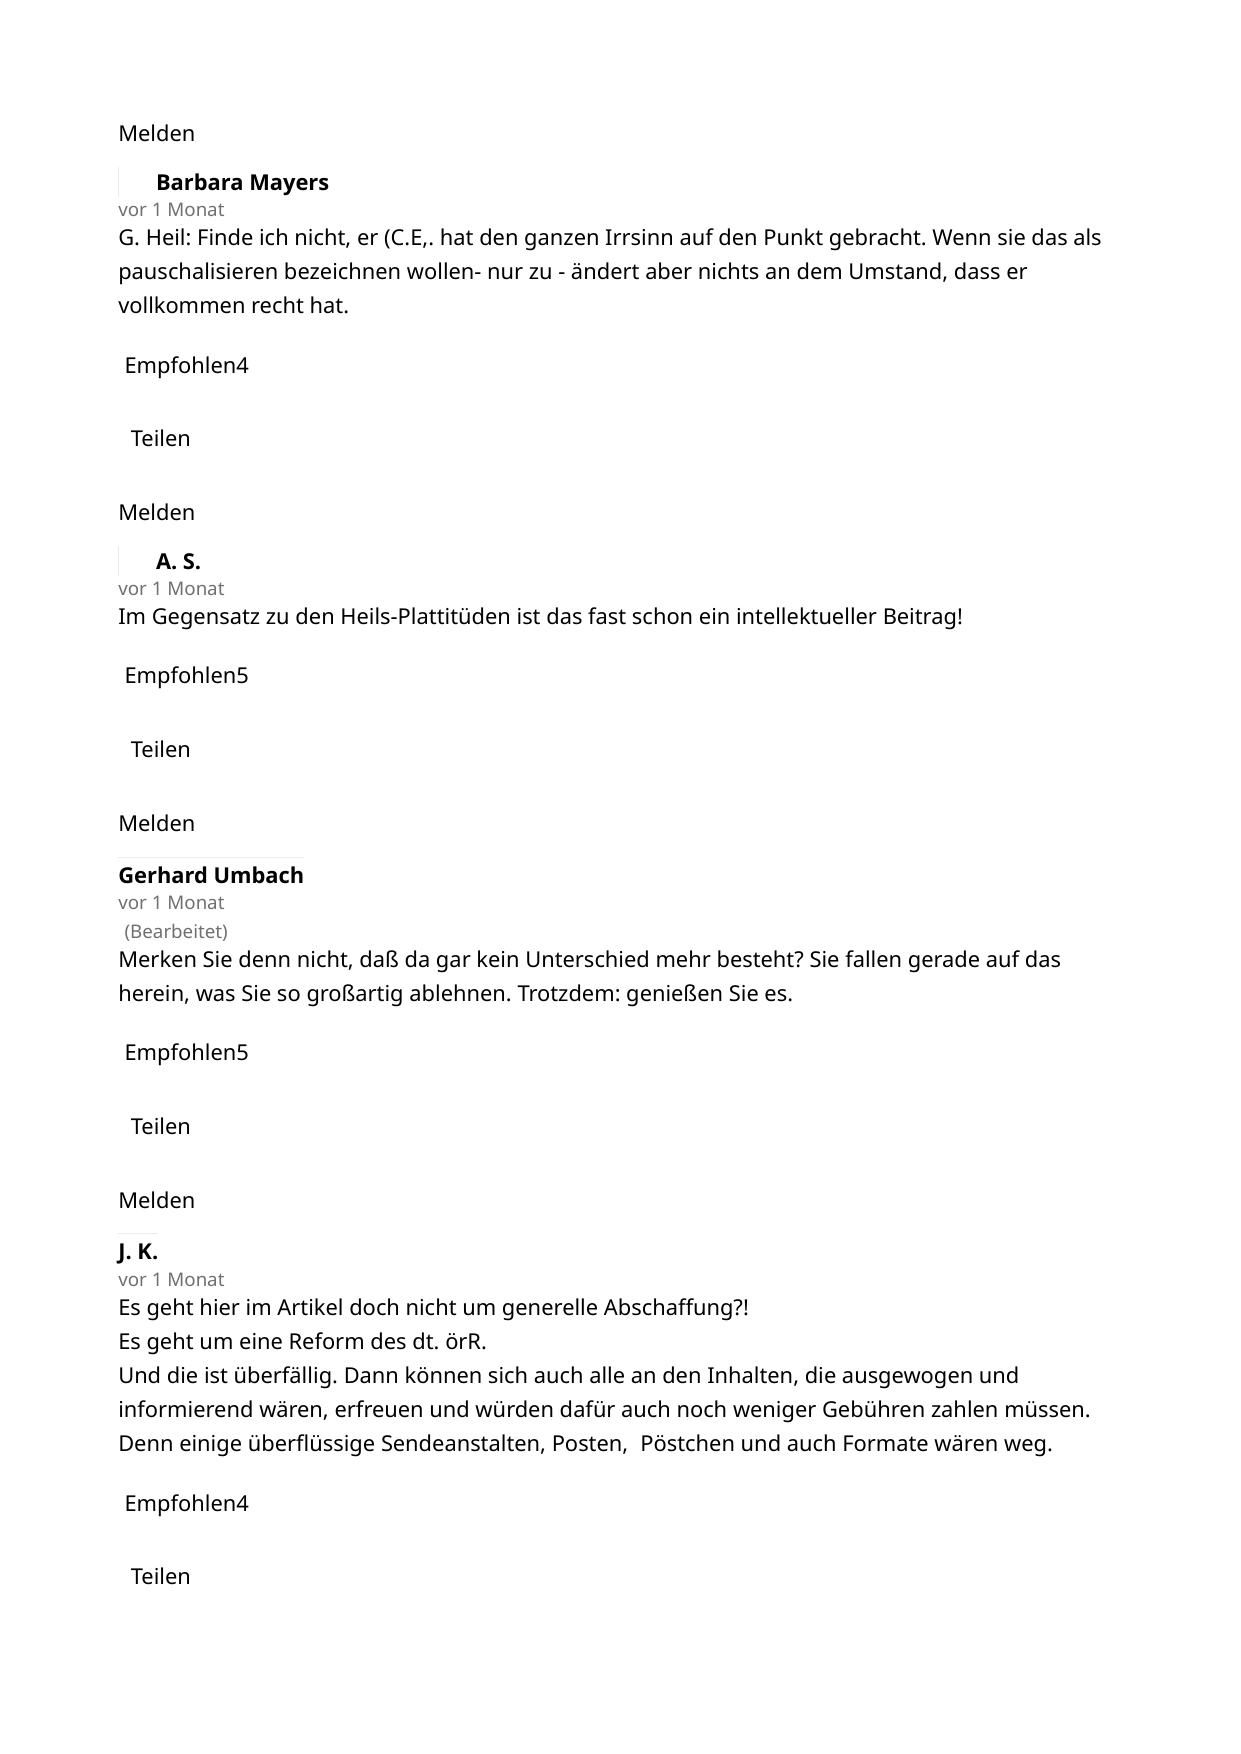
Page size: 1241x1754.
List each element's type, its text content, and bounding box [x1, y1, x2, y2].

text Empfohlen5 [124, 1037, 1122, 1067]
text vor 1 Monat [118, 197, 1122, 222]
text Teilen [131, 423, 1122, 453]
text A. S. [119, 546, 1109, 576]
text Empfohlen5 [124, 660, 1122, 690]
text Im Gegensatz zu den Heils-Plattitüden ist das fast schon ein intellektueller Beitrag! [118, 601, 1122, 631]
text G. Heil: Finde ich nicht, er (C.E,. hat den ganzen Irrsinn auf den Punkt gebracht. Wenn sie das als pauschalisieren bezeichnen wollen- nur zu - ändert aber nichts an dem Umstand, dass er vollkommen recht hat. [118, 222, 1122, 320]
text Melden [118, 1184, 1122, 1214]
text Empfohlen4 [124, 350, 1122, 379]
text vor 1 Monat [118, 1266, 1122, 1292]
text vor 1 Monat [118, 889, 1122, 915]
text Teilen [131, 734, 1122, 764]
text Barbara Mayers [119, 167, 1109, 197]
text Gerhard Umbach [118, 857, 1109, 889]
text Teilen [131, 1561, 1122, 1591]
text Melden [118, 497, 1122, 527]
text Melden [118, 118, 1122, 148]
text (Bearbeitet) [118, 915, 1122, 944]
text Es geht hier im Artikel doch nicht um generelle Abschaffung?! Es geht um eine Reform des dt. örR. Und die ist überfällig. Dann können sich auch alle an den Inhalten, die ausgewogen und informierend wären, erfreuen und würden dafür auch noch weniger Gebühren zahlen müssen. Denn einige überflüssige Sendeanstalten, Posten, Pöstchen und auch Formate wären weg. [118, 1292, 1122, 1458]
text J. K. [118, 1233, 1109, 1266]
text vor 1 Monat [118, 576, 1122, 601]
text Teilen [131, 1111, 1122, 1141]
text Empfohlen4 [124, 1487, 1122, 1517]
text Melden [118, 808, 1122, 838]
text Merken Sie denn nicht, daß da gar kein Unterschied mehr besteht? Sie fallen gerade auf das herein, was Sie so großartig ablehnen. Trotzdem: genießen Sie es. [118, 944, 1122, 1008]
